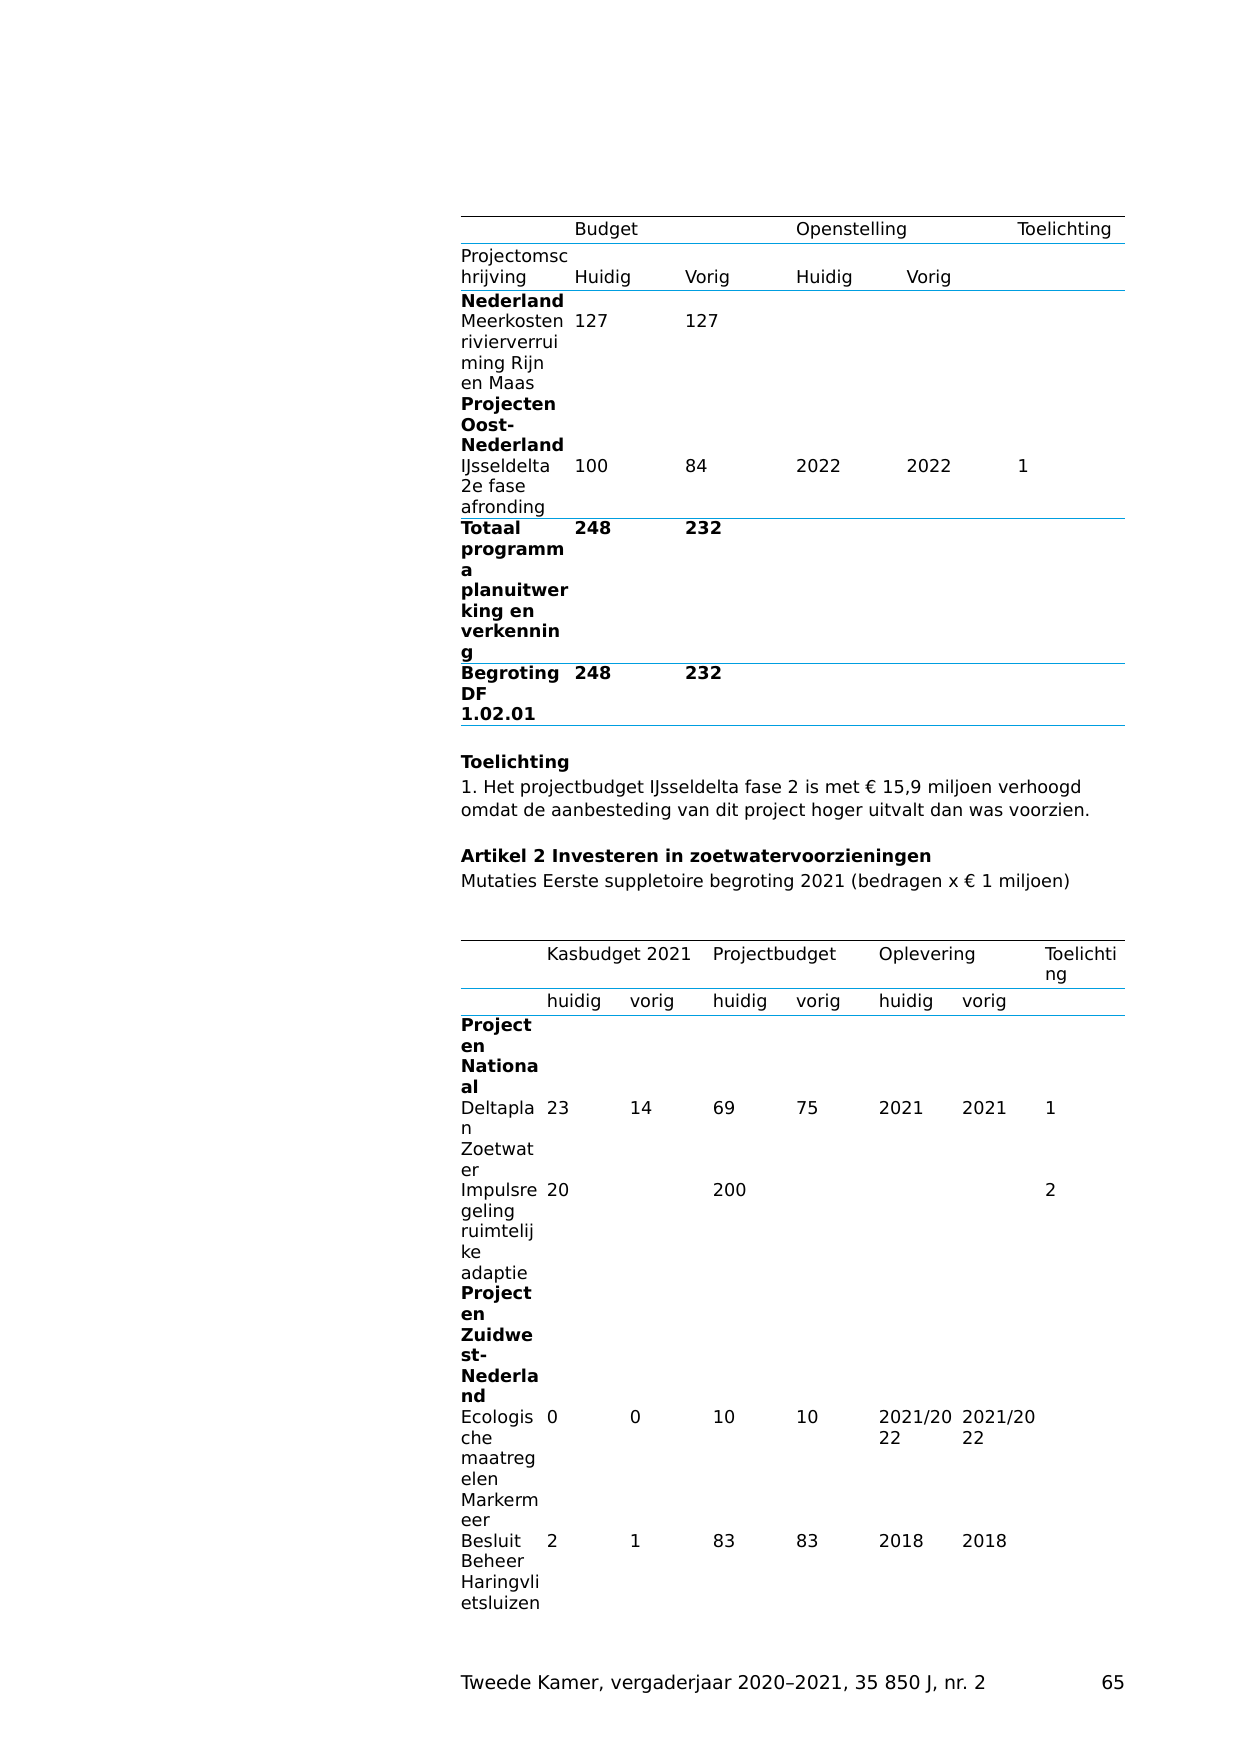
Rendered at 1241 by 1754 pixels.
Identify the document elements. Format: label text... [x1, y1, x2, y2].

table_cell Besluit Beheer Haringvlietsluizen [461, 1531, 544, 1613]
table_cell 75 [793, 1098, 876, 1180]
table_header Realisatieprogramma zoetwatervoorziening [461, 915, 1125, 940]
table_cell vorig [627, 989, 710, 1015]
table_cell Huidig [793, 244, 903, 290]
table_cell 2018 [959, 1531, 1042, 1613]
table_cell 232 [682, 664, 793, 725]
table_cell [571, 497, 682, 518]
table_cell [571, 291, 682, 311]
table_cell 127 [571, 311, 682, 394]
table_cell 248 [571, 519, 682, 663]
table_cell Nederland [461, 291, 571, 311]
table_cell [1014, 664, 1125, 725]
table_cell afronding [461, 497, 571, 518]
table_cell [710, 1016, 793, 1098]
table_cell [1042, 1407, 1125, 1531]
table_cell [544, 1016, 627, 1098]
table_cell 84 [682, 456, 793, 497]
table_cell [876, 1180, 959, 1283]
table_cell huidig [544, 989, 627, 1015]
table_cell [904, 497, 1014, 518]
table_cell [793, 394, 903, 456]
table_cell [904, 291, 1014, 311]
table_cell 2021 [876, 1098, 959, 1180]
table_cell Kasbudget 2021 [544, 941, 710, 988]
table_cell Meerkosten rivierverruiming Rijn en Maas [461, 311, 571, 394]
table_cell [627, 1283, 710, 1407]
table_cell [1014, 394, 1125, 456]
table_cell [1014, 519, 1125, 663]
table_cell [1042, 1283, 1125, 1407]
table_cell Projecten Nationaal [461, 1016, 544, 1098]
table_cell [793, 291, 903, 311]
table_cell [627, 1016, 710, 1098]
table_cell Totaal programma planuitwerking en verkenning [461, 519, 571, 663]
table_cell Toelichting [1014, 217, 1125, 243]
table_cell Vorig [904, 244, 1014, 290]
table_cell [682, 291, 793, 311]
table_cell 2021/2022 [876, 1407, 959, 1531]
table_cell [959, 1180, 1042, 1283]
table_cell [571, 394, 682, 456]
text Artikel 2 Investeren in zoetwatervoorzieningen [461, 844, 1125, 867]
table_cell 14 [627, 1098, 710, 1180]
table_cell 20 [544, 1180, 627, 1283]
table_cell 2 [1042, 1180, 1125, 1283]
table_cell [959, 1016, 1042, 1098]
table_cell 10 [710, 1407, 793, 1531]
table_cell [793, 1180, 876, 1283]
table_cell 2018 [876, 1531, 959, 1613]
table_cell [1042, 989, 1125, 1015]
table_cell vorig [959, 989, 1042, 1015]
table_cell 127 [682, 311, 793, 394]
table_cell [1014, 244, 1125, 290]
table_cell 83 [710, 1531, 793, 1613]
table_cell 2022 [793, 456, 903, 497]
table_cell Toelichting [1042, 941, 1125, 988]
table_cell [461, 217, 571, 243]
table_cell [1042, 1531, 1125, 1613]
table_cell 69 [710, 1098, 793, 1180]
table_cell [1014, 291, 1125, 311]
table_cell [793, 664, 903, 725]
table_cell [904, 519, 1014, 663]
table_cell [904, 394, 1014, 456]
table_cell Projecten Zuidwest-Nederland [461, 1283, 544, 1407]
table_cell 232 [682, 519, 793, 663]
table_cell [793, 1283, 876, 1407]
table_cell Impulsregeling ruimtelijke adaptie [461, 1180, 544, 1283]
table_cell IJsseldelta 2e fase [461, 456, 571, 497]
table_cell 2021/2022 [959, 1407, 1042, 1531]
table_cell Projectomschrijving [461, 244, 571, 290]
table_cell 2021 [959, 1098, 1042, 1180]
text 1. Het projectbudget IJsseldelta fase 2 is met € 15,9 miljoen verhoogd omdat de aanbesteding van dit project hoger uitvalt dan was voorzien. [461, 776, 1125, 821]
table_cell [461, 989, 544, 1015]
table_cell [682, 497, 793, 518]
table_header Verkenningen en planuitwerking waterveiligheid [461, 191, 1125, 216]
table_cell 200 [710, 1180, 793, 1283]
table_cell huidig [876, 989, 959, 1015]
table_cell 23 [544, 1098, 627, 1180]
table_cell 248 [571, 664, 682, 725]
table_cell [1014, 497, 1125, 518]
table_cell Begroting DF 1.02.01 [461, 664, 571, 725]
table_cell [461, 941, 544, 988]
table_cell [710, 1283, 793, 1407]
text Mutaties Eerste suppletoire begroting 2021 (bedragen x € 1 miljoen) [461, 869, 1125, 892]
table_cell Ecologische maatregelen Markermeer [461, 1407, 544, 1531]
table_cell [904, 311, 1014, 394]
table_cell Huidig [571, 244, 682, 290]
table_cell [627, 1180, 710, 1283]
table_cell 2 [544, 1531, 627, 1613]
table_cell [876, 1283, 959, 1407]
table_cell Deltaplan Zoetwater [461, 1098, 544, 1180]
table_cell 0 [627, 1407, 710, 1531]
table_cell Openstelling [793, 217, 1014, 243]
table_cell 1 [627, 1531, 710, 1613]
table_cell [544, 1283, 627, 1407]
table_cell 2022 [904, 456, 1014, 497]
table_cell vorig [793, 989, 876, 1015]
table_cell [1014, 311, 1125, 394]
table_cell [904, 664, 1014, 725]
table_cell [793, 1016, 876, 1098]
table_cell [1042, 1016, 1125, 1098]
table_cell huidig [710, 989, 793, 1015]
table_cell Oplevering [876, 941, 1042, 988]
table_cell [682, 394, 793, 456]
table_cell 1 [1014, 456, 1125, 497]
table_cell 0 [544, 1407, 627, 1531]
table_cell 100 [571, 456, 682, 497]
table_cell 83 [793, 1531, 876, 1613]
table_cell [959, 1283, 1042, 1407]
table_cell Projectbudget [710, 941, 876, 988]
table_cell [793, 497, 903, 518]
table_cell 10 [793, 1407, 876, 1531]
table_cell [793, 519, 903, 663]
text Toelichting [461, 751, 1125, 773]
table_cell Budget [571, 217, 793, 243]
table_cell [876, 1016, 959, 1098]
table_cell Vorig [682, 244, 793, 290]
table_cell [793, 311, 903, 394]
table_cell 1 [1042, 1098, 1125, 1180]
table_cell Projecten Oost-Nederland [461, 394, 571, 456]
